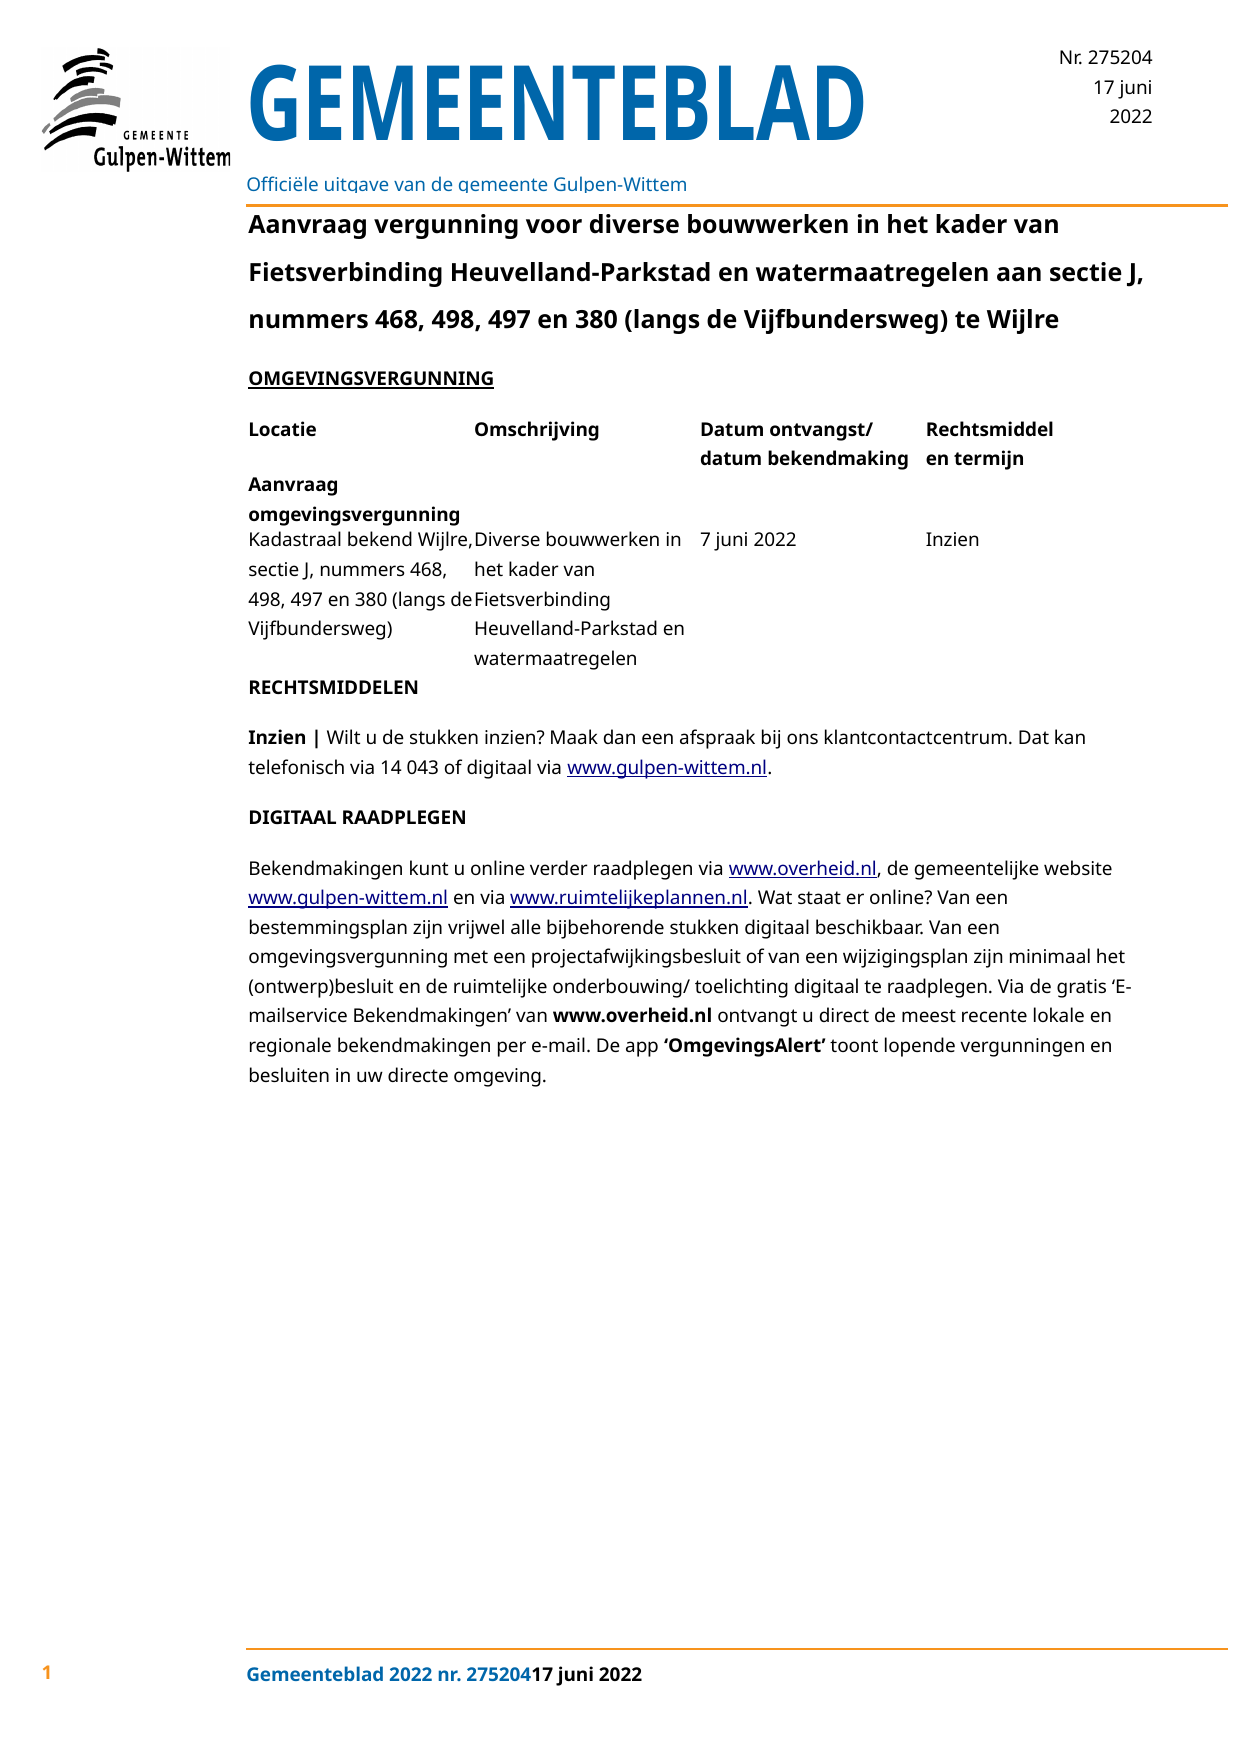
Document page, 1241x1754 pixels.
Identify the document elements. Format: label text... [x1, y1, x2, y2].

text Inzien | Wilt u de stukken inzien? Maak dan een afspraak bij ons klantcontactcentrum. Dat kan telefonisch via 14 043 of digitaal via www.gulpen-wittem.nl. [248, 724, 1152, 780]
text RECHTSMIDDELEN [248, 674, 1152, 700]
text OMGEVINGSVERGUNNING [248, 366, 1152, 391]
table_header Omschrijving [474, 416, 700, 471]
table_header Locatie [248, 416, 474, 471]
table_cell [474, 471, 700, 527]
table_cell Kadastraal bekend Wijlre, sectie J, nummers 468, 498, 497 en 380 (langs de Vijfbundersweg) [248, 527, 474, 671]
table_cell Aanvraag omgevingsvergunning [248, 471, 474, 527]
picture [41, 47, 231, 172]
table_cell 7 juni 2022 [700, 527, 926, 671]
table_cell [700, 471, 926, 527]
text DIGITAAL RAADPLEGEN [248, 804, 1152, 830]
table_cell Diverse bouwwerken in het kader van Fietsverbinding Heuvelland-Parkstad en watermaatregelen [474, 527, 700, 671]
table_cell Inzien [926, 527, 1152, 671]
table_cell [926, 471, 1152, 527]
text Aanvraag vergunning voor diverse bouwwerken in het kader van Fietsverbinding Heuvelland-Parkstad en watermaatregelen aan sectie J, nummers 468, 498, 497 en 380 (langs de Vijfbundersweg) te Wijlre [248, 207, 1152, 336]
table_header Datum ontvangst/ datum bekendmaking [700, 416, 926, 471]
text Bekendmakingen kunt u online verder raadplegen via www.overheid.nl, de gemeentelijke website www.gulpen-wittem.nl en via www.ruimtelijkeplannen.nl. Wat staat er online? Van een bestemmingsplan zijn vrijwel alle bijbehorende stukken digitaal beschikbaar. Van een omgevingsvergunning met een projectafwijkingsbesluit of van een wijzigingsplan zijn minimaal het (ontwerp)besluit en de ruimtelijke onderbouwing/ toelichting digitaal te raadplegen. Via de gratis ‘E-mailservice Bekendmakingen’ van www.overheid.nl ontvangt u direct de meest recente lokale en regionale bekendmakingen per e-mail. De app ‘OmgevingsAlert’ toont lopende vergunningen en besluiten in uw directe omgeving. [248, 855, 1152, 1088]
table_header Rechtsmiddel en termijn [926, 416, 1152, 471]
